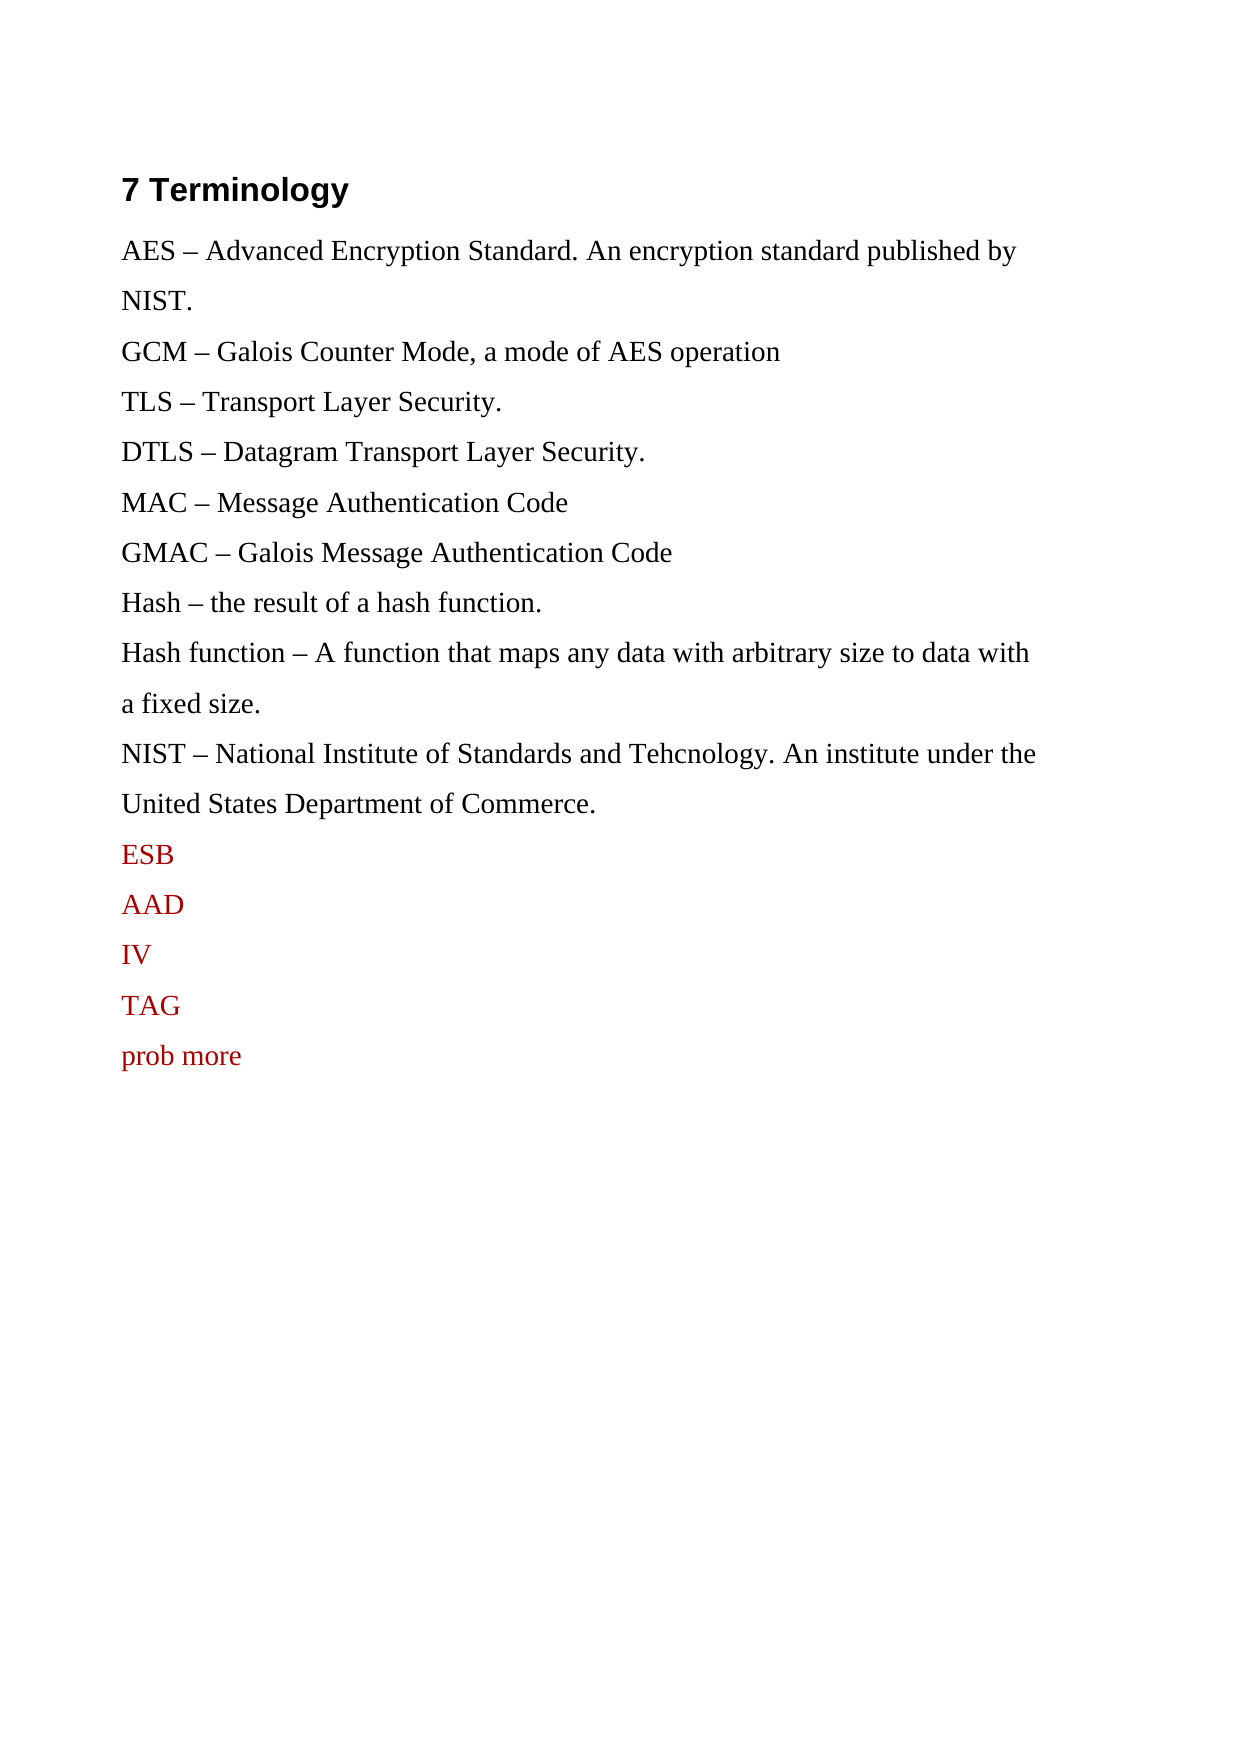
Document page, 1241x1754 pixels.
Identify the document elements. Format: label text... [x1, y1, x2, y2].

text TLS – Transport Layer Security. [121, 384, 1042, 418]
text AAD [121, 887, 1042, 921]
text TAG [121, 988, 1042, 1021]
subtitle Terminology [121, 170, 1042, 208]
text AES – Advanced Encryption Standard. An encryption standard published by NIST. [121, 233, 1042, 317]
text MAC – Message Authentication Code [121, 485, 1042, 518]
text GMAC – Galois Message Authentication Code [121, 535, 1042, 568]
text Hash function – A function that maps any data with arbitrary size to data with a fixed size. [121, 636, 1042, 719]
text NIST – National Institute of Standards and Tehcnology. An institute under the United States Department of Commerce. [121, 736, 1042, 820]
text IV [121, 937, 1042, 971]
text ESB [121, 837, 1042, 870]
text prob more [121, 1038, 1042, 1072]
text DTLS – Datagram Transport Layer Security. [121, 434, 1042, 468]
text Hash – the result of a hash function. [121, 585, 1042, 619]
text GCM – Galois Counter Mode, a mode of AES operation [121, 334, 1042, 367]
